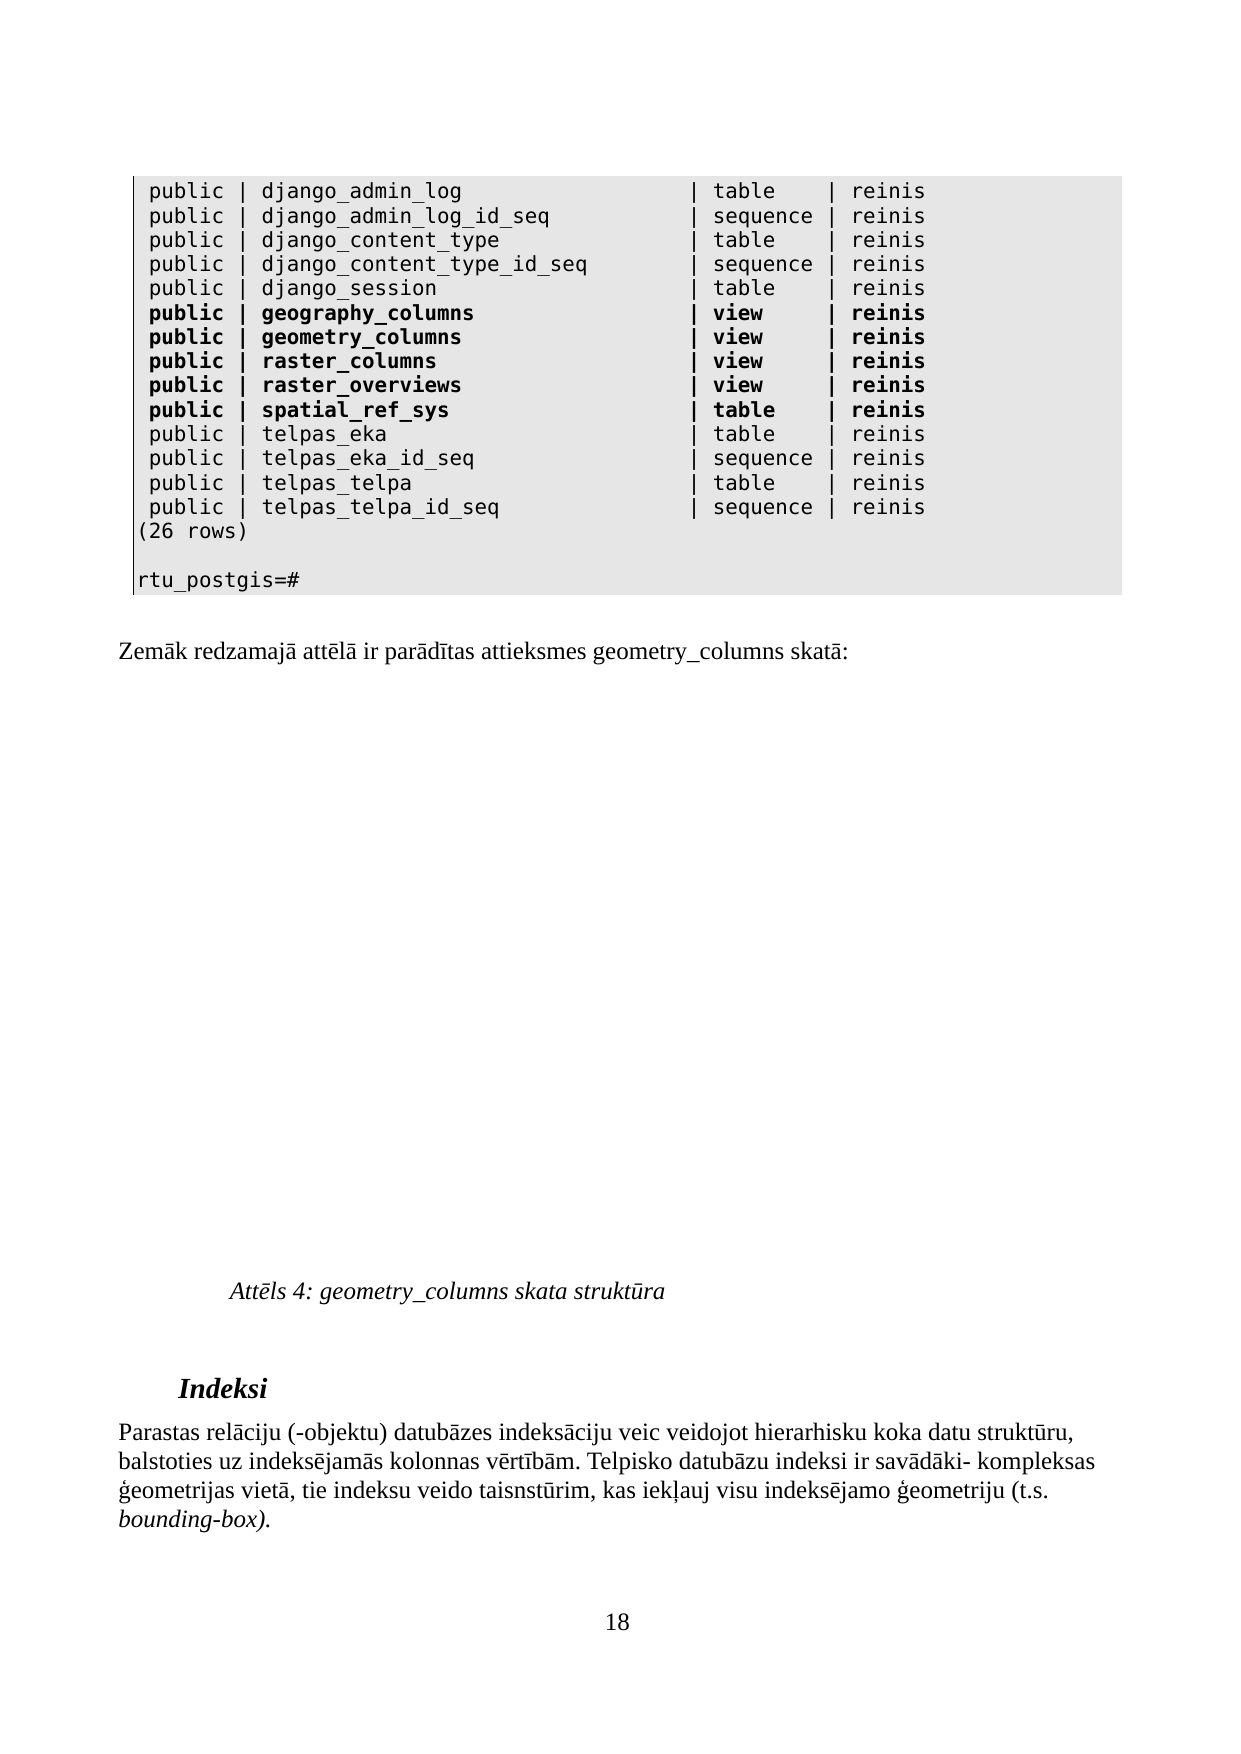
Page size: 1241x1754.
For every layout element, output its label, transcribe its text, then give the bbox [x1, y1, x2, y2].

text (26 rows) [134, 519, 1122, 543]
text public | django_content_type | table | reinis [134, 228, 1122, 252]
subtitle Indeksi [118, 1371, 1122, 1405]
text public | telpas_eka | table | reinis [134, 422, 1122, 446]
text public | telpas_telpa_id_seq | sequence | reinis [134, 495, 1122, 519]
text Zemāk redzamajā attēlā ir parādītas attieksmes geometry_columns skatā: [118, 636, 1122, 665]
text public | raster_overviews | view | reinis [134, 373, 1122, 398]
text public | telpas_telpa | table | reinis [134, 471, 1122, 495]
text public | telpas_eka_id_seq | sequence | reinis [134, 446, 1122, 471]
text public | django_content_type_id_seq | sequence | reinis [134, 252, 1122, 276]
text public | raster_columns | view | reinis [134, 349, 1122, 373]
text public | django_admin_log | table | reinis [134, 176, 1122, 204]
text rtu_postgis=# [134, 568, 1122, 595]
text public | geography_columns | view | reinis [134, 301, 1122, 325]
text public | django_admin_log_id_seq | sequence | reinis [134, 204, 1122, 228]
text public | django_session | table | reinis [134, 276, 1122, 301]
text Attēls 4: geometry_columns skata struktūra [229, 690, 1011, 1305]
text public | spatial_ref_sys | table | reinis [134, 398, 1122, 422]
text Parastas relāciju (-objektu) datubāzes indeksāciju veic veidojot hierarhisku koka datu struktūru, balstoties uz indeksējamās kolonnas vērtībām. Telpisko datubāzu indeksi ir savādāki- kompleksas ģeometrijas vietā, tie indeksu veido taisnstūrim, kas iekļauj visu indeksējamo ģeometriju (t.s. bounding-box). [118, 1417, 1122, 1532]
text public | geometry_columns | view | reinis [134, 325, 1122, 349]
